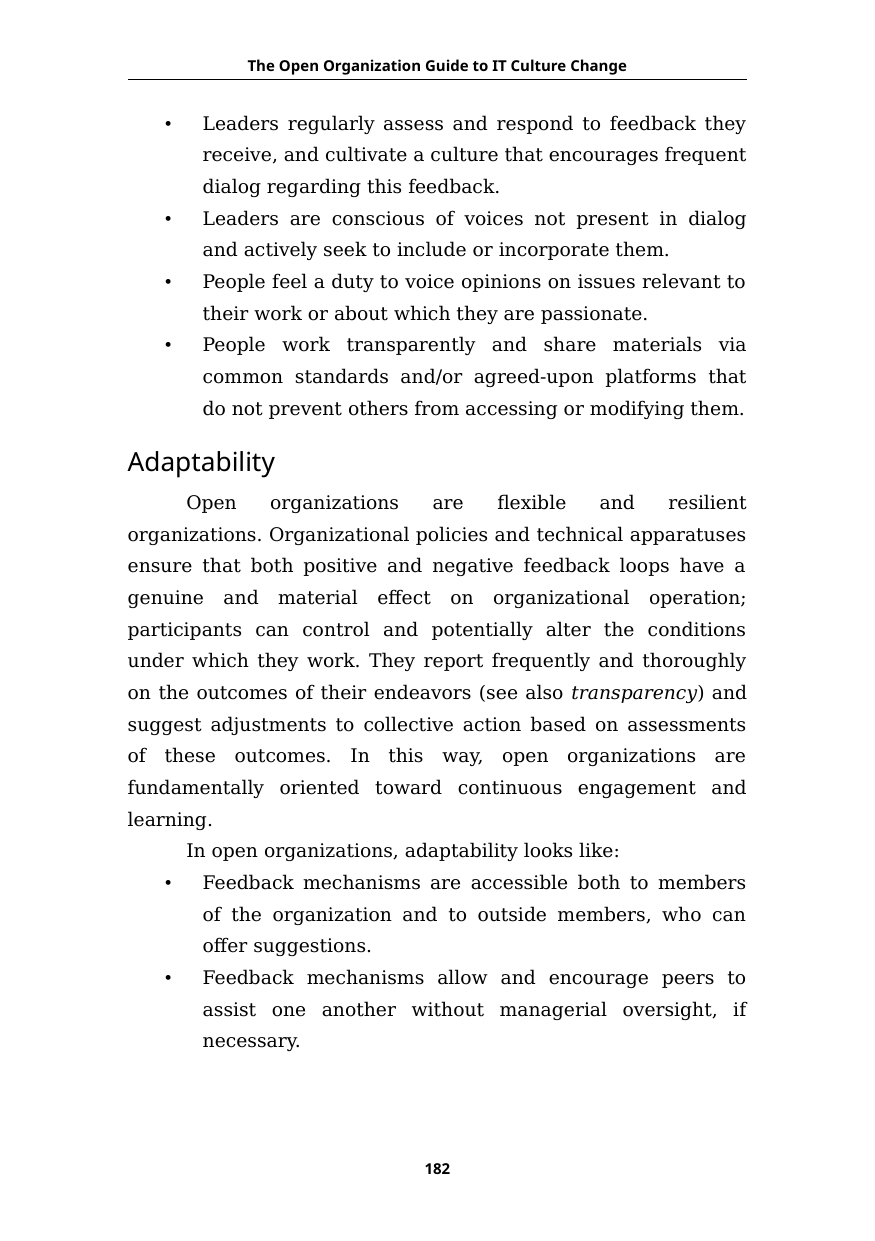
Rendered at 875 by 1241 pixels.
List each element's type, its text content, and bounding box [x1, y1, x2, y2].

text Open organizations are flexible and resilient organizations. Organizational policies and technical apparatuses ensure that both positive and negative feedback loops have a genuine and material effect on organizational operation; participants can control and potentially alter the conditions under which they work. They report frequently and thoroughly on the outcomes of their endeavors (see also transparency) and suggest adjustments to collective action based on assessments of these outcomes. In this way, open organizations are fundamentally oriented toward continuous engagement and learning. [127, 492, 747, 831]
list People work transparently and share materials via common standards and/or agreed-upon platforms that do not prevent others from accessing or modifying them. [165, 334, 747, 419]
list Feedback mechanisms allow and encourage peers to assist one another without managerial oversight, if necessary. [165, 967, 747, 1052]
subtitle Adaptability [127, 444, 747, 479]
list Leaders are conscious of voices not present in dialog and actively seek to include or incorporate them. [165, 207, 747, 261]
list Leaders regularly assess and respond to feedback they receive, and cultivate a culture that encourages frequent dialog regarding this feedback. [165, 112, 747, 198]
text In open organizations, adaptability looks like: [127, 840, 747, 862]
list People feel a duty to voice opinions on issues relevant to their work or about which they are passionate. [165, 271, 747, 324]
list Feedback mechanisms are accessible both to members of the organization and to outside members, who can offer suggestions. [165, 872, 747, 957]
